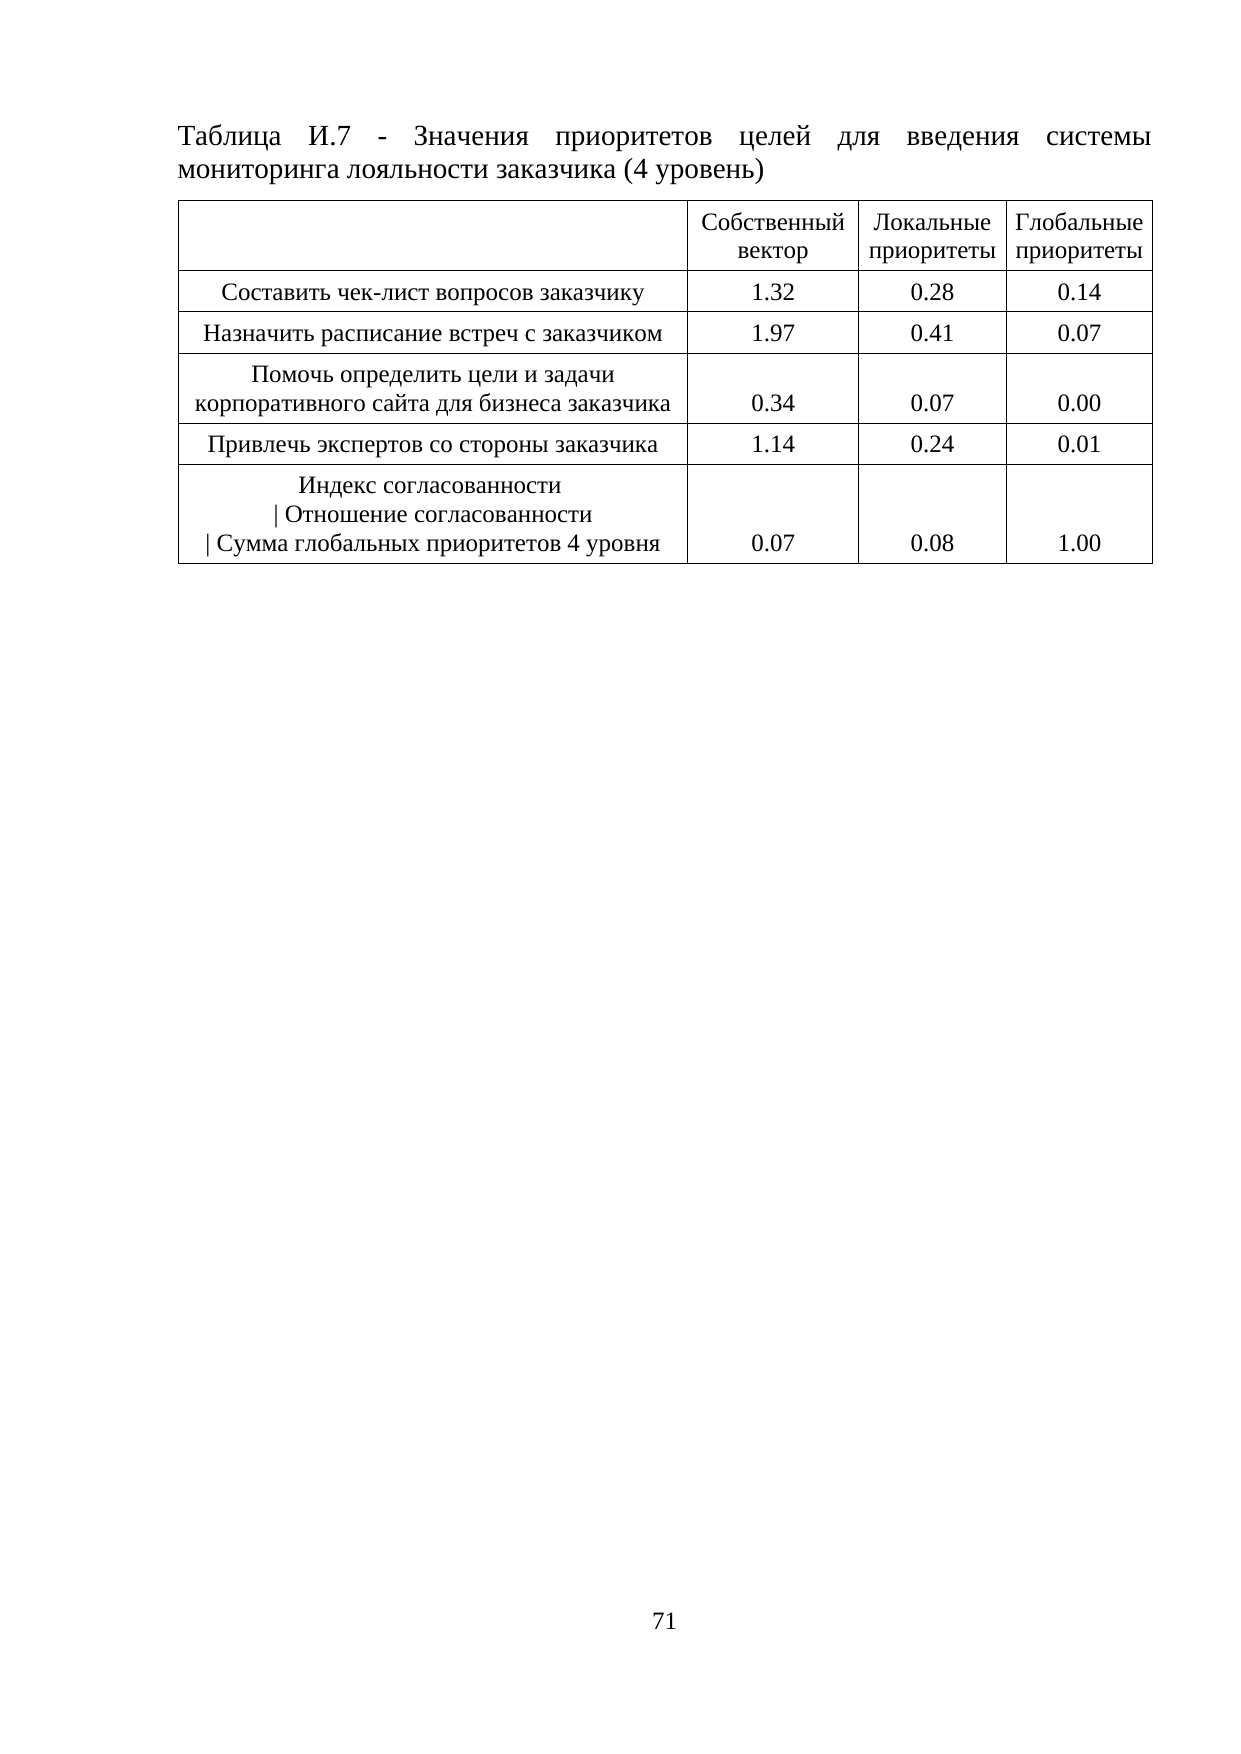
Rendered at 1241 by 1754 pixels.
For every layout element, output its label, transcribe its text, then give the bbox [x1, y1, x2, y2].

table_header Глобальные приоритеты [1007, 201, 1152, 270]
table_header Локальные приоритеты [859, 201, 1006, 270]
table_cell 1,00 [1007, 465, 1152, 562]
text Таблица И.7 - Значения приоритетов целей для введения системы мониторинга лояльности заказчика (4 уровень) [177, 118, 1152, 185]
table_cell 0,07 [859, 354, 1006, 422]
table_cell Индекс согласованности | Отношение согласованности | Сумма глобальных приоритетов 4 уровня [179, 465, 687, 562]
table_cell 1,14 [688, 424, 858, 464]
table_cell Привлечь экспертов со стороны заказчика [179, 424, 687, 464]
table_cell Составить чек-лист вопросов заказчику [179, 271, 687, 311]
table_cell Помочь определить цели и задачи корпоративного сайта для бизнеса заказчика [179, 354, 687, 422]
table_cell 0,28 [859, 271, 1006, 311]
table_cell 0,00 [1007, 354, 1152, 422]
table_cell 1,97 [688, 312, 858, 352]
table_cell 0,07 [1007, 312, 1152, 352]
table_header Собственный вектор [688, 201, 858, 270]
table_cell 0,07 [688, 465, 858, 562]
table_cell 0,24 [859, 424, 1006, 464]
table_header [179, 201, 687, 270]
table_cell Назначить расписание встреч с заказчиком [179, 312, 687, 352]
table_cell 0,01 [1007, 424, 1152, 464]
table_cell 0,08 [859, 465, 1006, 562]
table_cell 0,34 [688, 354, 858, 422]
table_cell 0,41 [859, 312, 1006, 352]
table_cell 1,32 [688, 271, 858, 311]
table_cell 0,14 [1007, 271, 1152, 311]
